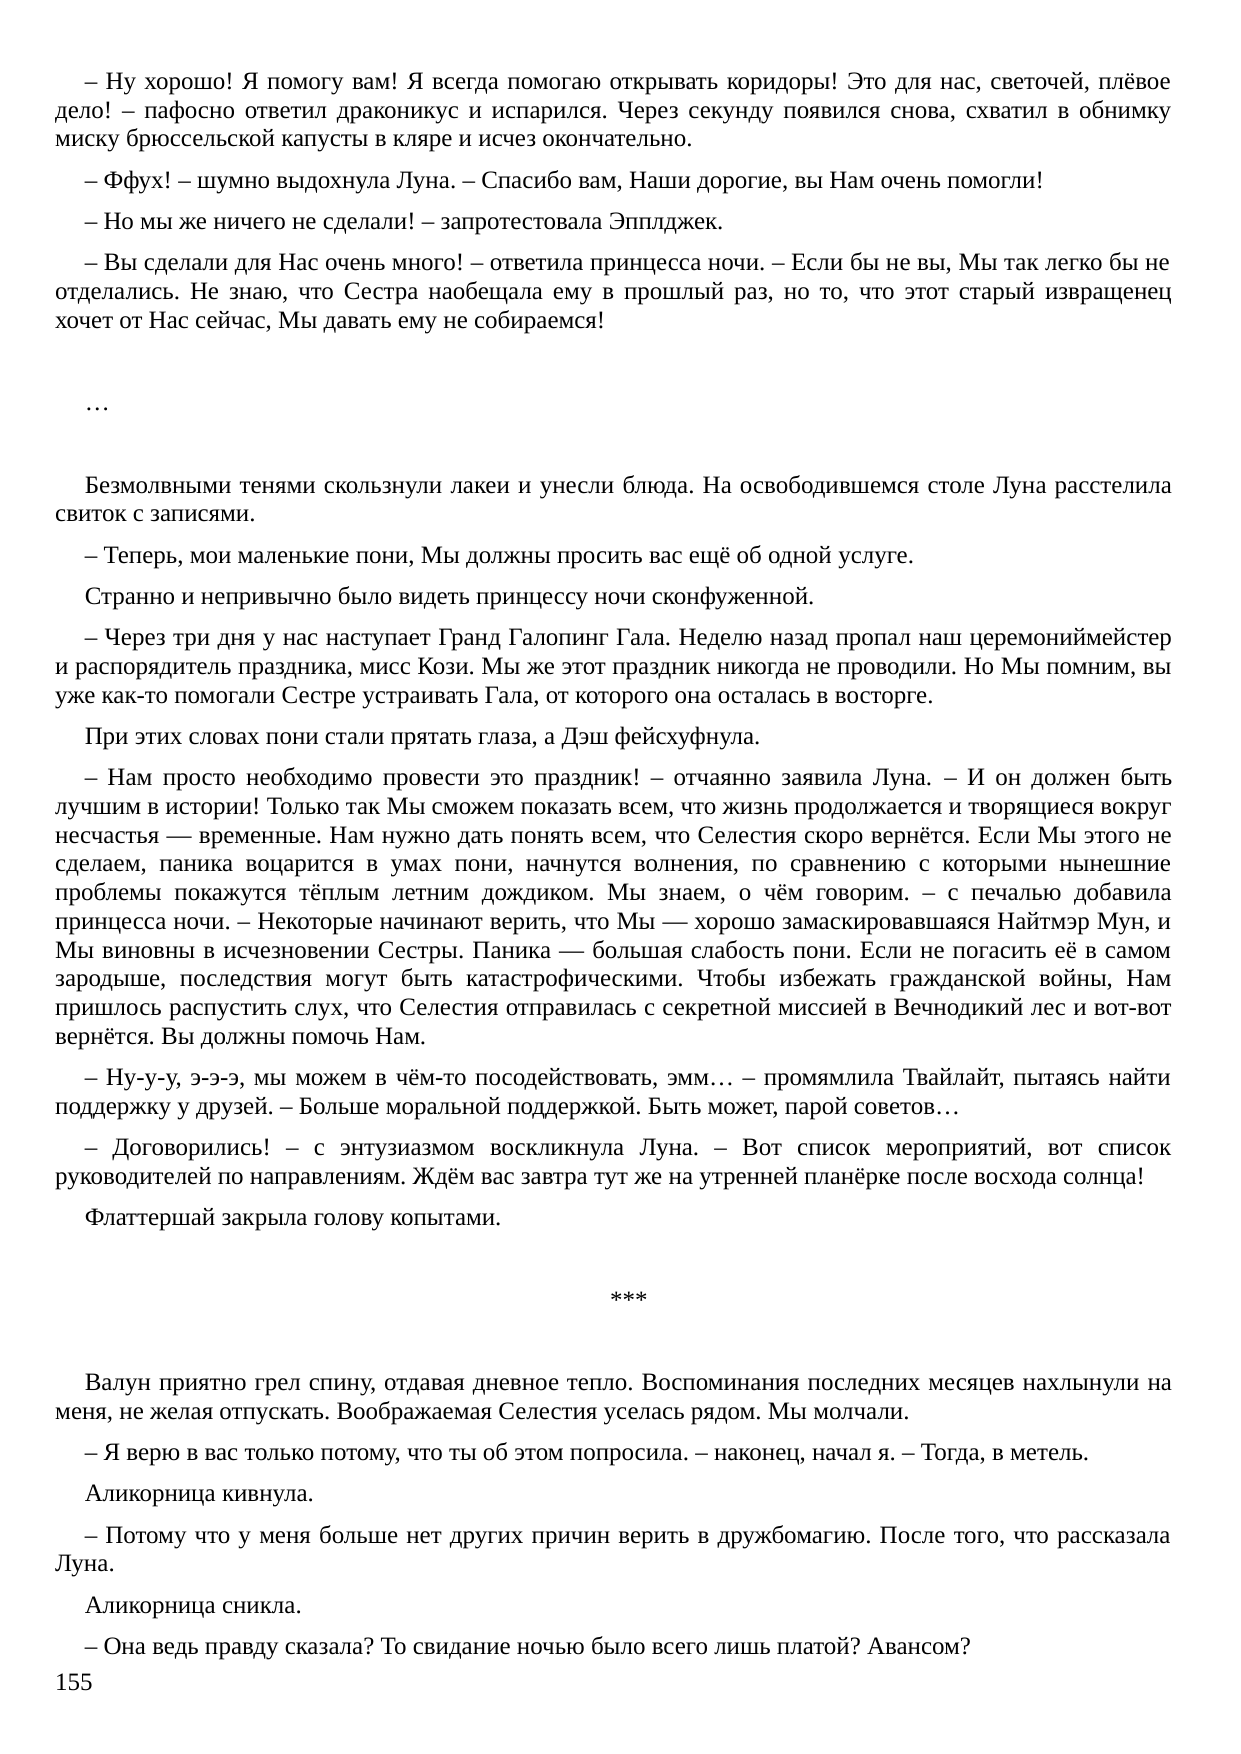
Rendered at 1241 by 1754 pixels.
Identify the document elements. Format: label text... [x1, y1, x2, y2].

text – Она ведь правду сказала? То свидание ночью было всего лишь платой? Авансом? [55, 1631, 1173, 1660]
text – Нам просто необходимо провести это праздник! – отчаянно заявила Луна. – И он должен быть лучшим в истории! Только так Мы сможем показать всем, что жизнь продолжается и творящиеся вокруг несчастья — временные. Нам нужно дать понять всем, что Селестия скоро вернётся. Если Мы этого не сделаем, паника воцарится в умах пони, начнутся волнения, по сравнению с которыми нынешние проблемы покажутся тёплым летним дождиком. Мы знаем, о чём говорим. – с печалью добавила принцесса ночи. – Некоторые начинают верить, что Мы — хорошо замаскировавшаяся Найтмэр Мун, и Мы виновны в исчезновении Сестры. Паника — большая слабость пони. Если не погасить её в самом зародыше, последствия могут быть катастрофическими. Чтобы избежать гражданской войны, Нам пришлось распустить слух, что Селестия отправилась с секретной миссией в Вечнодикий лес и вот-вот вернётся. Вы должны помочь Нам. [55, 762, 1173, 1050]
text – Я верю в вас только потому, что ты об этом попросила. – наконец, начал я. – Тогда, в метель. [55, 1437, 1173, 1466]
text – Договорились! – с энтузиазмом воскликнула Луна. – Вот список мероприятий, вот список руководителей по направлениям. Ждём вас завтра тут же на утренней планёрке после восхода солнца! [55, 1132, 1173, 1190]
text – Теперь, мои маленькие пони, Мы должны просить вас ещё об одной услуге. [55, 540, 1173, 568]
text … [55, 387, 1173, 416]
text Безмолвными тенями скользнули лакеи и унесли блюда. На освободившемся столе Луна расстелила свиток с записями. [55, 470, 1173, 527]
text – Ну хорошо! Я помогу вам! Я всегда помогаю открывать коридоры! Это для нас, светочей, плёвое дело! – пафосно ответил драконикус и испарился. Через секунду появился снова, схватил в обнимку миску брюссельской капусты в кляре и исчез окончательно. [55, 66, 1173, 152]
text – Ффух! – шумно выдохнула Луна. – Спасибо вам, Наши дорогие, вы Нам очень помогли! [55, 165, 1173, 193]
text Флаттершай закрыла голову копытами. [55, 1202, 1173, 1231]
text *** [55, 1285, 1173, 1313]
text – Но мы же ничего не сделали! – запротестовала Эпплджек. [55, 206, 1173, 235]
text Валун приятно грел спину, отдавая дневное тепло. Воспоминания последних месяцев нахлынули на меня, не желая отпускать. Воображаемая Селестия уселась рядом. Мы молчали. [55, 1367, 1173, 1425]
text – Вы сделали для Нас очень много! – ответила принцесса ночи. – Если бы не вы, Мы так легко бы не отделались. Не знаю, что Сестра наобещала ему в прошлый раз, но то, что этот старый извращенец хочет от Нас сейчас, Мы давать ему не собираемся! [55, 247, 1173, 333]
text – Потому что у меня больше нет других причин верить в дружбомагию. После того, что рассказала Луна. [55, 1520, 1173, 1577]
text При этих словах пони стали прятать глаза, а Дэш фейсхуфнула. [55, 721, 1173, 750]
text – Ну-у-у, э-э-э, мы можем в чём-то посодействовать, эмм… – промямлила Твайлайт, пытаясь найти поддержку у друзей. – Больше моральной поддержкой. Быть может, парой советов… [55, 1062, 1173, 1120]
text Аликорница сникла. [55, 1590, 1173, 1618]
text Странно и непривычно было видеть принцессу ночи сконфуженной. [55, 581, 1173, 610]
text – Через три дня у нас наступает Гранд Галопинг Гала. Неделю назад пропал наш церемониймейстер и распорядитель праздника, мисс Кози. Мы же этот праздник никогда не проводили. Но Мы помним, вы уже как-то помогали Сестре устраивать Гала, от которого она осталась в восторге. [55, 622, 1173, 708]
text Аликорница кивнула. [55, 1478, 1173, 1507]
